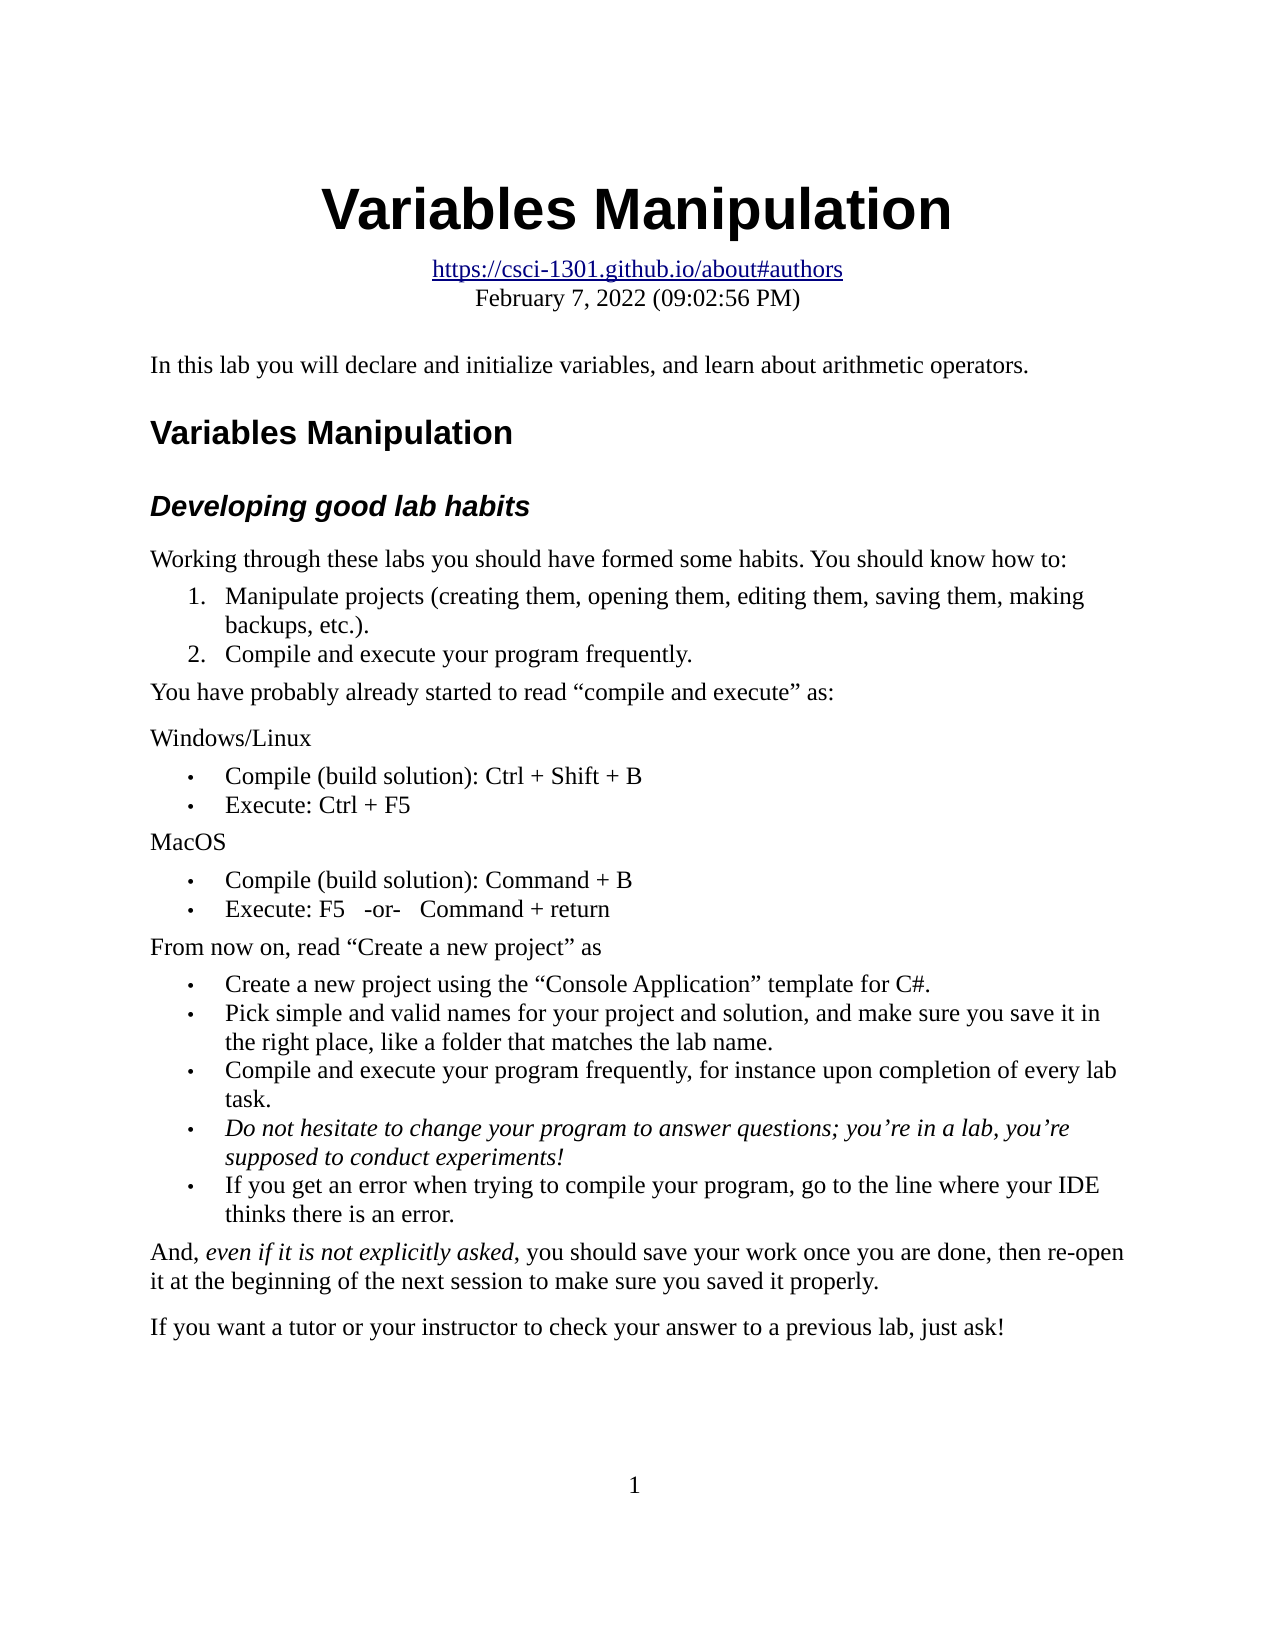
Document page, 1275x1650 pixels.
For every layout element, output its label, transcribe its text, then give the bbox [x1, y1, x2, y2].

text In this lab you will declare and initialize variables, and learn about arithmetic operators. [150, 350, 1125, 378]
list Do not hesitate to change your program to answer questions; you’re in a lab, you’re supposed to conduct experiments! [187, 1113, 1125, 1171]
text And, even if it is not explicitly asked, you should save your work once you are done, then re-open it at the beginning of the next session to make sure you saved it properly. [150, 1237, 1125, 1294]
text Windows/Linux [150, 723, 1125, 752]
list Manipulate projects (creating them, opening them, editing them, saving them, making backups, etc.). [187, 581, 1125, 639]
list Execute: Ctrl + F5 [187, 790, 1125, 818]
list Compile and execute your program frequently. [187, 639, 1125, 668]
text February 7, 2022 (09:02:56 PM) [150, 283, 1125, 312]
list Execute: F5 -or- Command + return [187, 894, 1125, 923]
text MacOS [150, 827, 1125, 856]
text From now on, read “Create a new project” as [150, 932, 1125, 960]
title Variables Manipulation [150, 175, 1125, 242]
subtitle Variables Manipulation [150, 412, 1125, 451]
text You have probably already started to read “compile and execute” as: [150, 677, 1125, 705]
list Pick simple and valid names for your project and solution, and make sure you save it in the right place, like a folder that matches the lab name. [187, 998, 1125, 1056]
text https://csci-1301.github.io/about#authors [150, 254, 1125, 283]
list Compile (build solution): Ctrl + Shift + B [187, 761, 1125, 790]
text Working through these labs you should have formed some habits. You should know how to: [150, 544, 1125, 572]
list If you get an error when trying to compile your program, go to the line where your IDE thinks there is an error. [187, 1171, 1125, 1228]
subtitle Developing good lab habits [150, 489, 1125, 522]
list Create a new project using the “Console Application” template for C#. [187, 969, 1125, 998]
text If you want a tutor or your instructor to check your answer to a previous lab, just ask! [150, 1312, 1125, 1341]
list Compile and execute your program frequently, for instance upon completion of every lab task. [187, 1056, 1125, 1113]
list Compile (build solution): Command + B [187, 865, 1125, 894]
